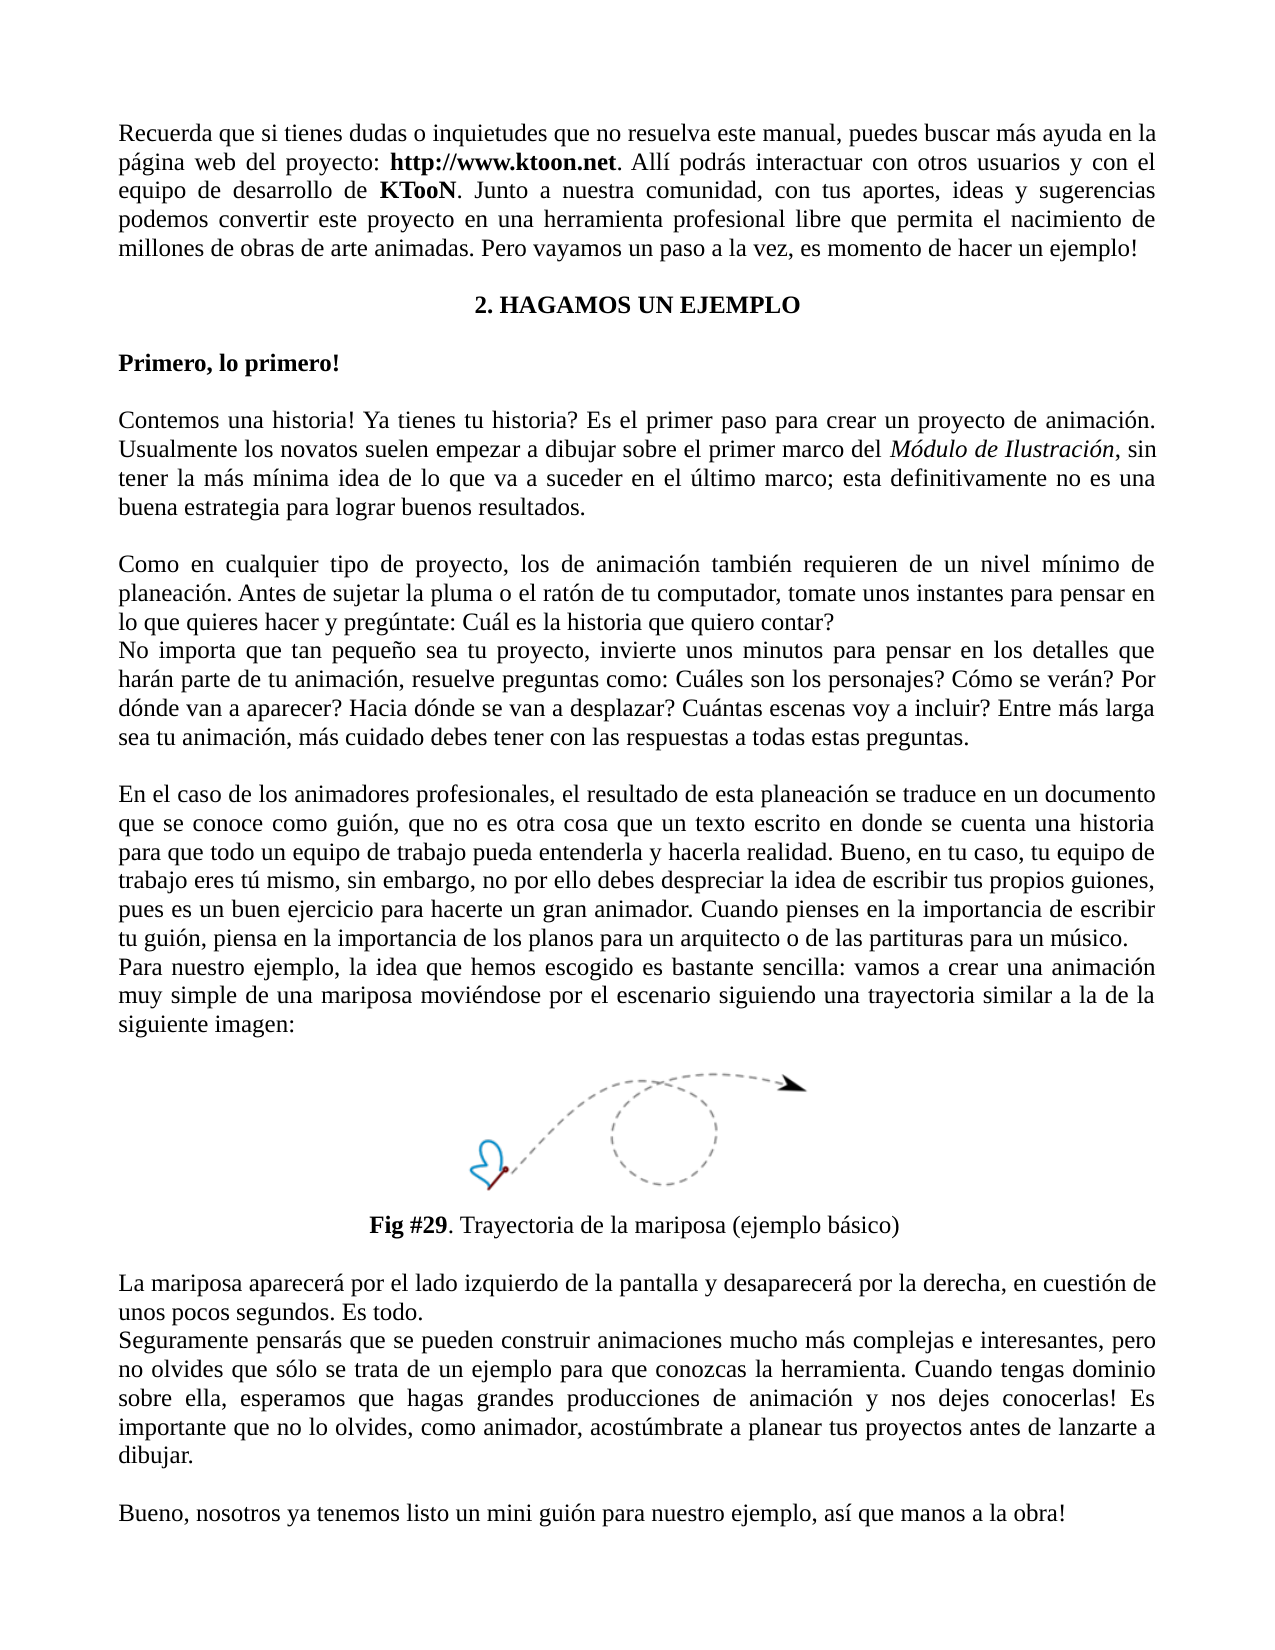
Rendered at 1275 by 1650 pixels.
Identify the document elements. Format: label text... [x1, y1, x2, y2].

text 2. HAGAMOS UN EJEMPLO [118, 291, 1157, 319]
text Seguramente pensarás que se pueden construir animaciones mucho más complejas e interesantes, pero no olvides que sólo se trata de un ejemplo para que conozcas la herramienta. Cuando tengas dominio sobre ella, esperamos que hagas grandes producciones de animación y nos dejes conocerlas! Es importante que no lo olvides, como animador, acostúmbrate a planear tus proyectos antes de lanzarte a dibujar. [118, 1326, 1157, 1469]
text La mariposa aparecerá por el lado izquierdo de la pantalla y desaparecerá por la derecha, en cuestión de unos pocos segundos. Es todo. [118, 1268, 1157, 1326]
text Recuerda que si tienes dudas o inquietudes que no resuelva este manual, puedes buscar más ayuda en la página web del proyecto: http://www.ktoon.net. Allí podrás interactuar con otros usuarios y con el equipo de desarrollo de KTooN. Junto a nuestra comunidad, con tus aportes, ideas y sugerencias podemos convertir este proyecto en una herramienta profesional libre que permita el nacimiento de millones de obras de arte animadas. Pero vayamos un paso a la vez, es momento de hacer un ejemplo! [118, 118, 1157, 262]
text Primero, lo primero! [118, 348, 1157, 377]
text Como en cualquier tipo de proyecto, los de animación también requieren de un nivel mínimo de planeación. Antes de sujetar la pluma o el ratón de tu computador, tomate unos instantes para pensar en lo que quieres hacer y pregúntate: Cuál es la historia que quiero contar? [118, 549, 1157, 636]
text Fig #29. Trayectoria de la mariposa (ejemplo básico) [118, 1211, 1157, 1239]
text Para nuestro ejemplo, la idea que hemos escogido es bastante sencilla: vamos a crear una animación muy simple de una mariposa moviéndose por el escenario siguiendo una trayectoria similar a la de la siguiente imagen: [118, 952, 1157, 1038]
picture [463, 1066, 812, 1198]
text Bueno, nosotros ya tenemos listo un mini guión para nuestro ejemplo, así que manos a la obra! [118, 1498, 1157, 1527]
text No importa que tan pequeño sea tu proyecto, invierte unos minutos para pensar en los detalles que harán parte de tu animación, resuelve preguntas como: Cuáles son los personajes? Cómo se verán? Por dónde van a aparecer? Hacia dónde se van a desplazar? Cuántas escenas voy a incluir? Entre más larga sea tu animación, más cuidado debes tener con las respuestas a todas estas preguntas. [118, 636, 1157, 751]
text Contemos una historia! Ya tienes tu historia? Es el primer paso para crear un proyecto de animación. Usualmente los novatos suelen empezar a dibujar sobre el primer marco del Módulo de Ilustración, sin tener la más mínima idea de lo que va a suceder en el último marco; esta definitivamente no es una buena estrategia para lograr buenos resultados. [118, 406, 1157, 521]
text En el caso de los animadores profesionales, el resultado de esta planeación se traduce en un documento que se conoce como guión, que no es otra cosa que un texto escrito en donde se cuenta una historia para que todo un equipo de trabajo pueda entenderla y hacerla realidad. Bueno, en tu caso, tu equipo de trabajo eres tú mismo, sin embargo, no por ello debes despreciar la idea de escribir tus propios guiones, pues es un buen ejercicio para hacerte un gran animador. Cuando pienses en la importancia de escribir tu guión, piensa en la importancia de los planos para un arquitecto o de las partituras para un músico. [118, 779, 1157, 952]
